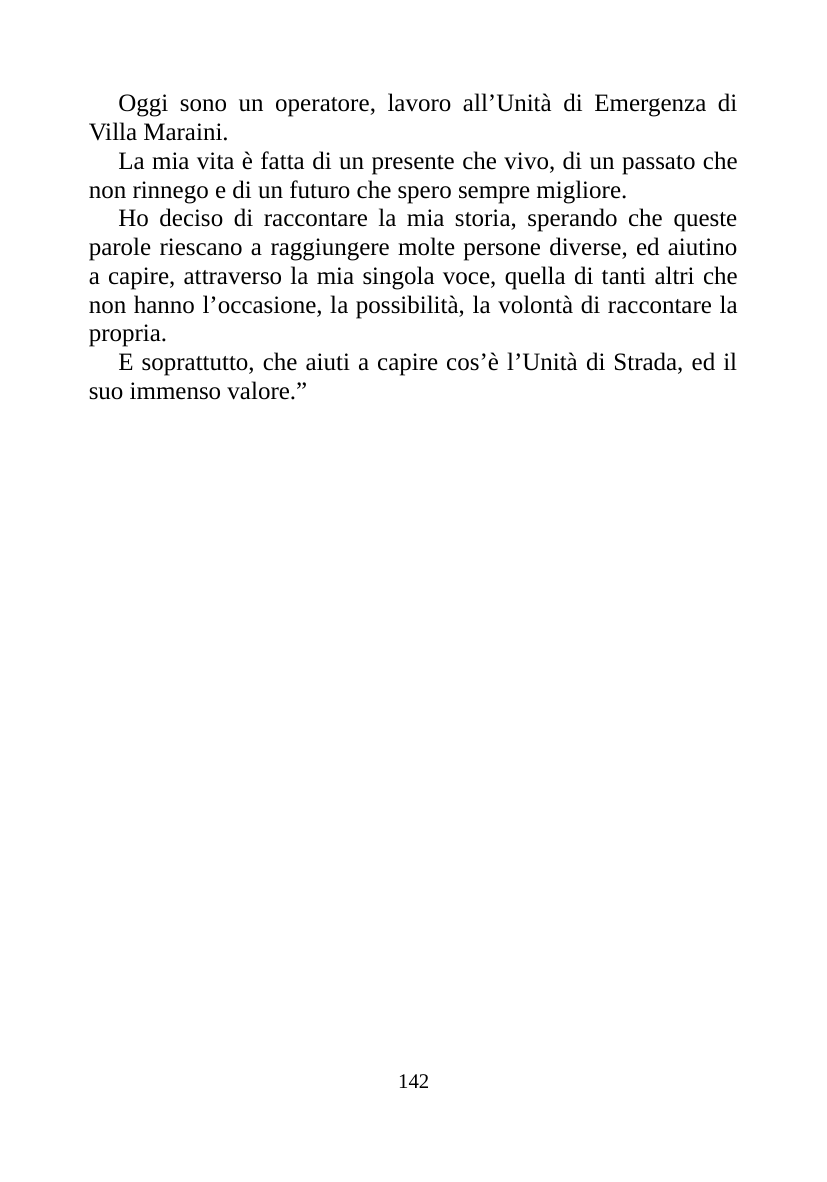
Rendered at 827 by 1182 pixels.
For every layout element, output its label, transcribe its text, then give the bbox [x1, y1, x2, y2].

text La mia vita è fatta di un presente che vivo, di un passato che non rinnego e di un futuro che spero sempre migliore. [88, 146, 738, 203]
text Oggi sono un operatore, lavoro all’Unità di Emergenza di Villa Maraini. [88, 88, 738, 146]
text Ho deciso di raccontare la mia storia, sperando che queste parole riescano a raggiungere molte persone diverse, ed aiutino a capire, attraverso la mia singola voce, quella di tanti altri che non hanno l’occasione, la possibilità, la volontà di raccontare la propria. [88, 203, 738, 347]
text E soprattutto, che aiuti a capire cos’è l’Unità di Strada, ed il suo immenso valore.” [88, 347, 738, 405]
